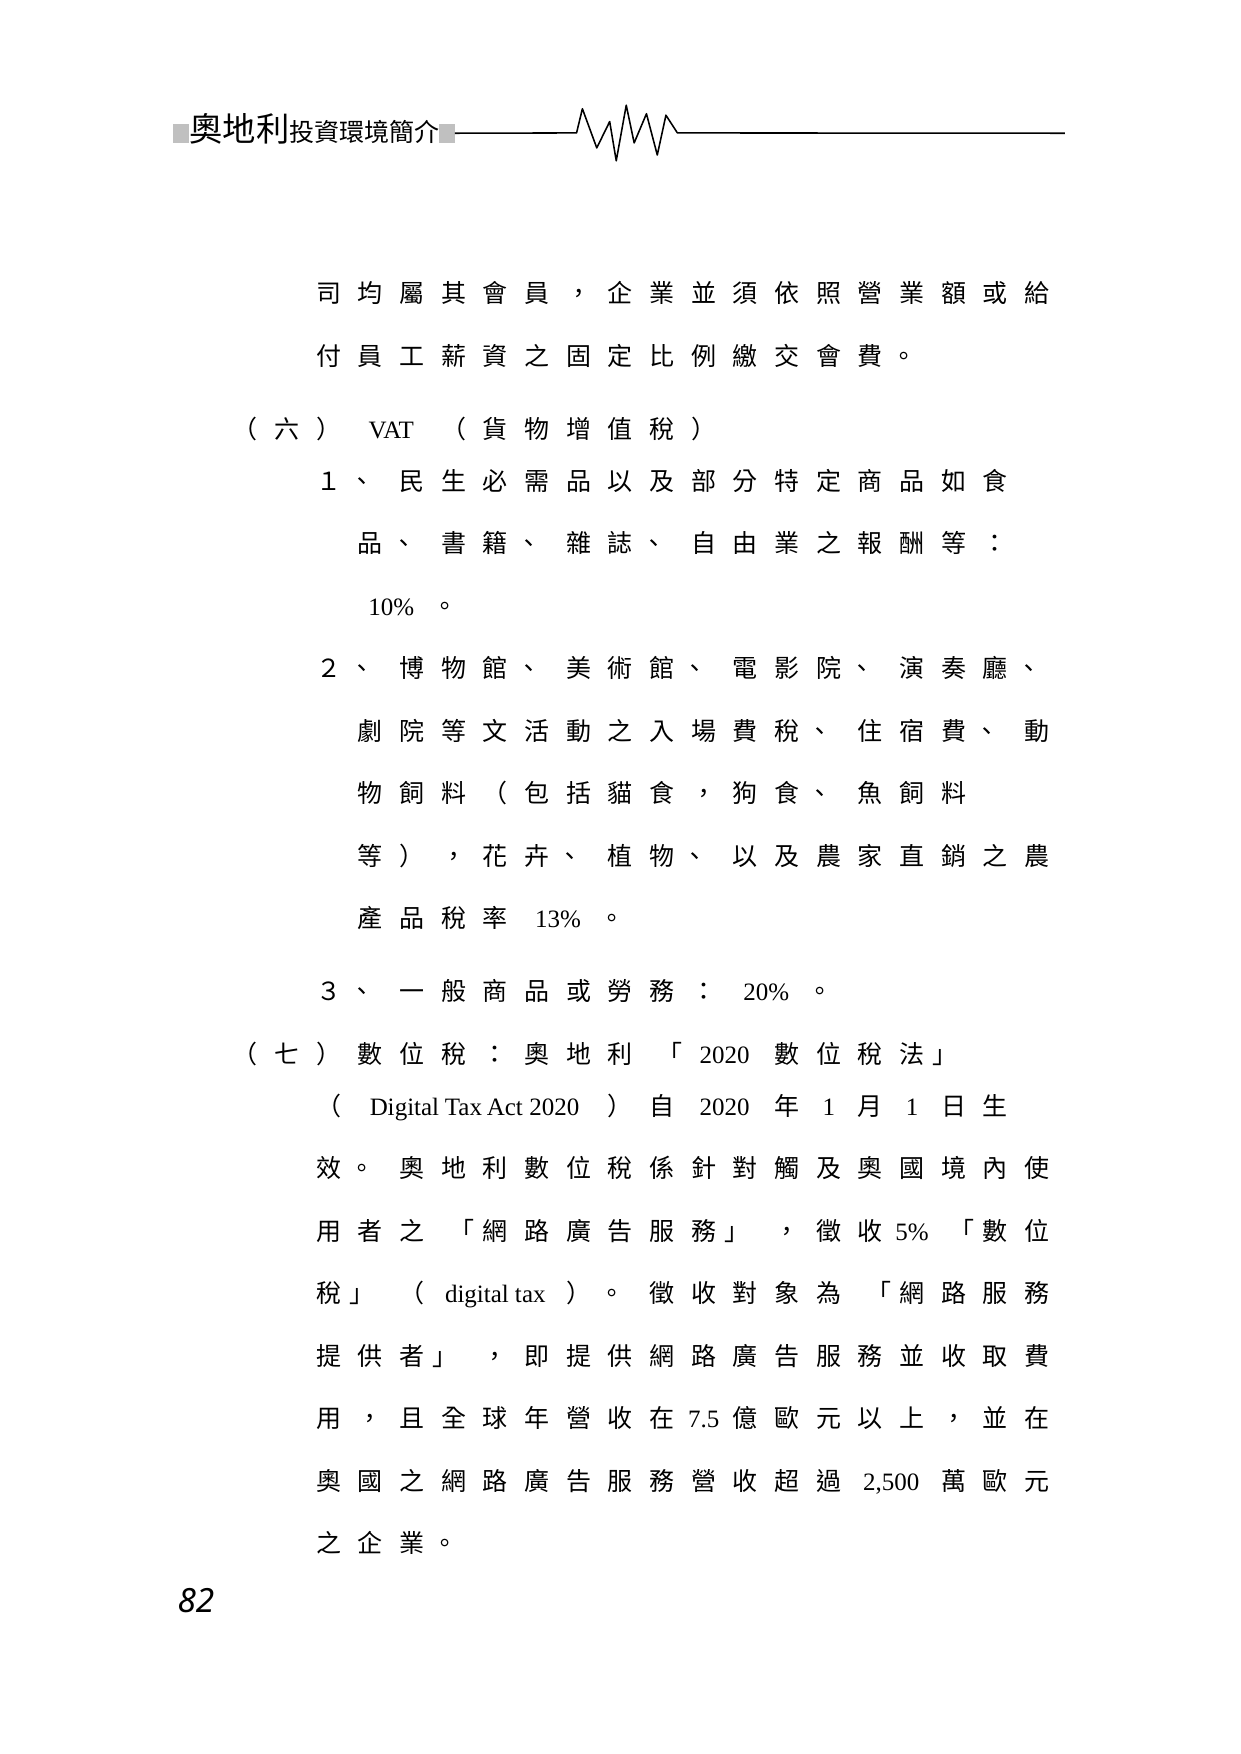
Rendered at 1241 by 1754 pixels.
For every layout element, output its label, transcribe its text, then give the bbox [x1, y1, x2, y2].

text １、民生必需品以及部分特定商品如食品、書籍、雜誌、自由業之報酬等：10%。 [281, 438, 1058, 625]
text （七）數位稅：奧地利「2020數位稅法」（Digital Tax Act 2020）自2020年1月1日生效。奧地利數位稅係針對觸及奧國境內使用者之「網路廣告服務」，徵收5%「數位稅」（digital tax）。徵收對象為「網路服務提供者」，即提供網路廣告服務並收取費用，且全球年營收在7.5億歐元以上，並在奧國之網路廣告服務營收超過2,500萬歐元之企業。 [207, 1000, 1058, 1563]
text ２、博物館、美術館、電影院、演奏廳、劇院等文活動之入場費稅、住宿費、動物飼料（包括貓食，狗食、魚飼料等），花卉、植物、以及農家直銷之農產品稅率13%。 [281, 625, 1058, 938]
text ３、一般商品或勞務：20%。 [281, 938, 1058, 1000]
text （六）VAT（貨物增值稅） [207, 375, 1058, 438]
text 司均屬其會員，企業並須依照營業額或給付員工薪資之固定比例繳交會費。 [207, 250, 1058, 375]
